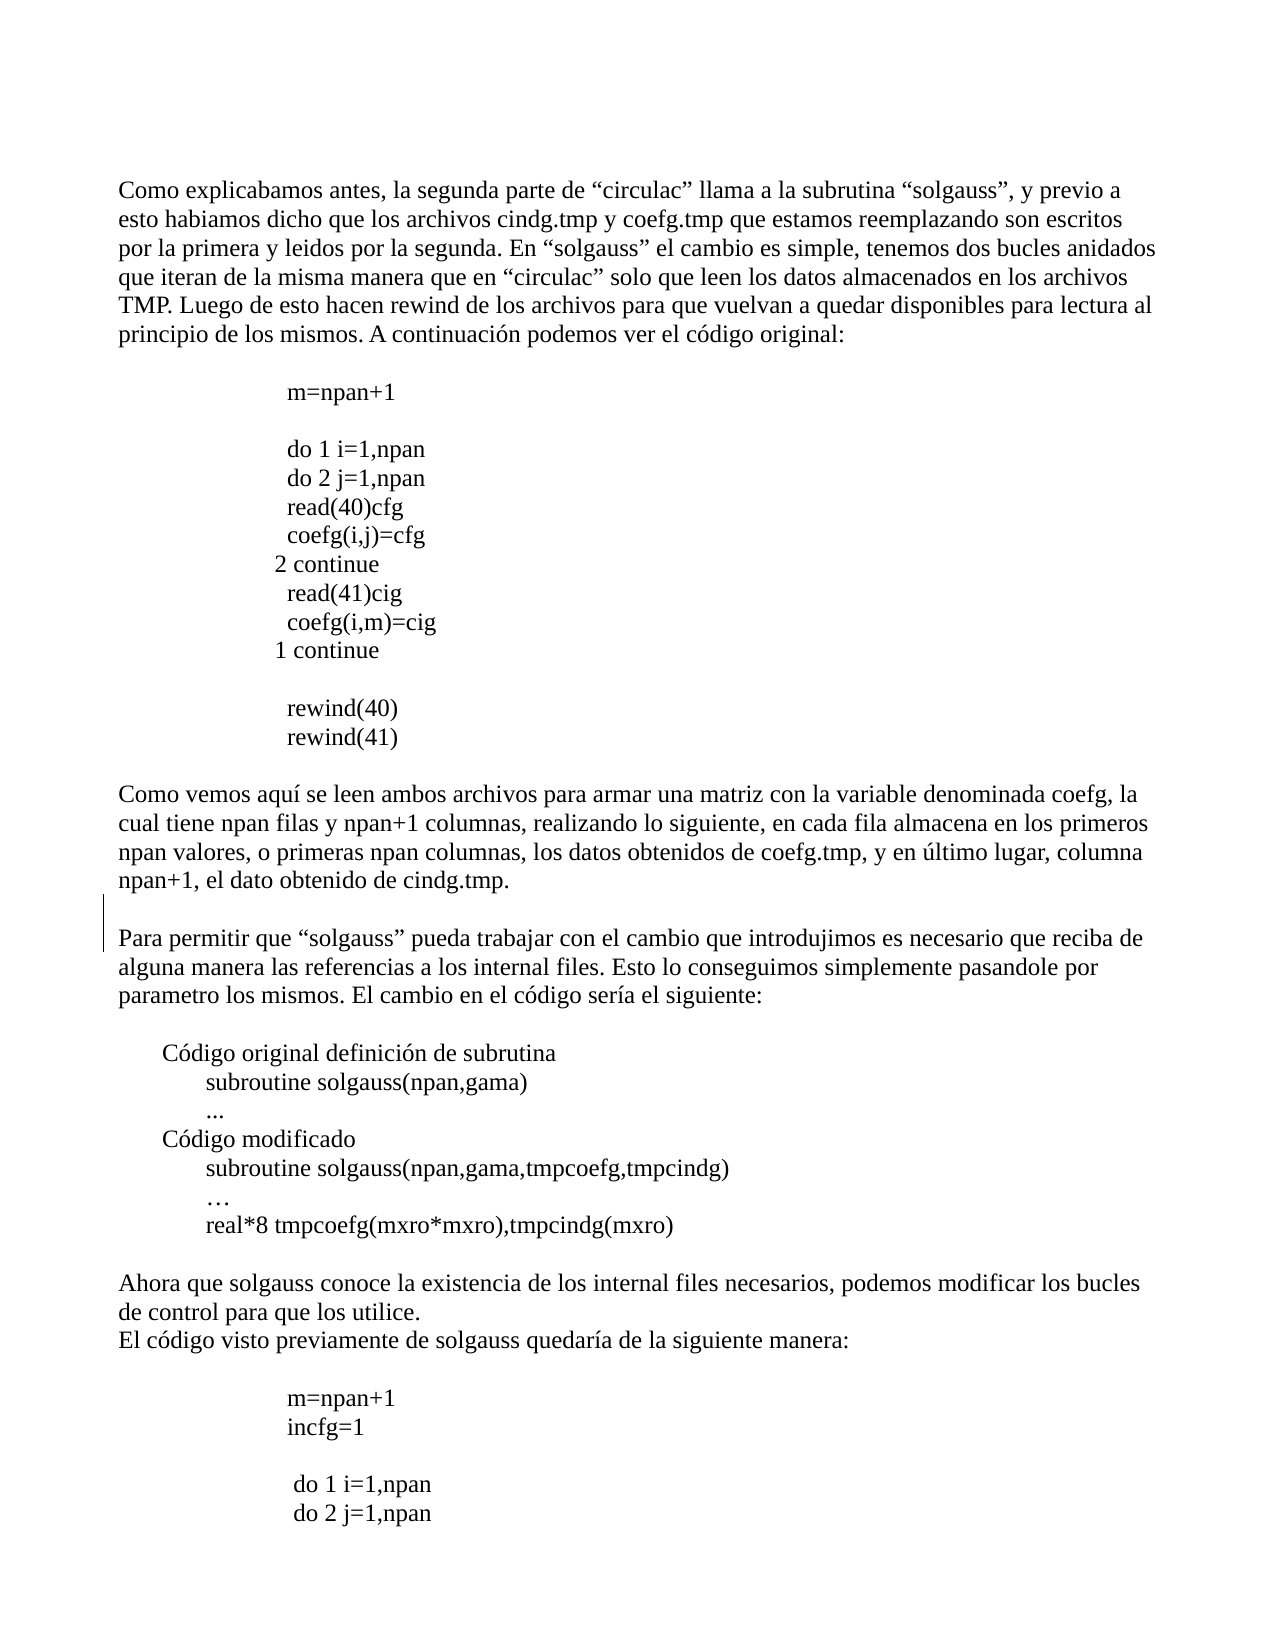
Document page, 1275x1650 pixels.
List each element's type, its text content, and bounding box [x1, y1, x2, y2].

text 2 continue [249, 549, 1157, 578]
text coefg(i,j)=cfg [249, 521, 1157, 549]
text Como vemos aquí se leen ambos archivos para armar una matriz con la variable denominada coefg, la cual tiene npan filas y npan+1 columnas, realizando lo siguiente, en cada fila almacena en los primeros npan valores, o primeras npan columnas, los datos obtenidos de coefg.tmp, y en último lugar, columna npan+1, el dato obtenido de cindg.tmp. [118, 779, 1157, 894]
text Código original definición de subrutina [162, 1038, 1157, 1067]
text 1 continue [249, 636, 1157, 664]
text coefg(i,m)=cig [249, 607, 1157, 636]
text real*8 tmpcoefg(mxro*mxro),tmpcindg(mxro) [206, 1211, 1157, 1239]
text m=npan+1 [249, 377, 1157, 406]
text El código visto previamente de solgauss quedaría de la siguiente manera: [118, 1326, 1157, 1354]
text do 2 j=1,npan [249, 463, 1157, 492]
text m=npan+1 [249, 1383, 1157, 1412]
text do 2 j=1,npan [249, 1498, 1157, 1527]
text ... [206, 1096, 1157, 1124]
text subroutine solgauss(npan,gama,tmpcoefg,tmpcindg) [206, 1153, 1157, 1182]
text … [206, 1182, 1157, 1211]
text Código modificado [162, 1124, 1157, 1153]
text incfg=1 [249, 1412, 1157, 1441]
text rewind(40) [249, 693, 1157, 722]
text Ahora que solgauss conoce la existencia de los internal files necesarios, podemos modificar los bucles de control para que los utilice. [118, 1268, 1157, 1326]
text read(40)cfg [249, 492, 1157, 521]
text Como explicabamos antes, la segunda parte de “circulac” llama a la subrutina “solgauss”, y previo a esto habiamos dicho que los archivos cindg.tmp y coefg.tmp que estamos reemplazando son escritos por la primera y leidos por la segunda. En “solgauss” el cambio es simple, tenemos dos bucles anidados que iteran de la misma manera que en “circulac” solo que leen los datos almacenados en los archivos TMP. Luego de esto hacen rewind de los archivos para que vuelvan a quedar disponibles para lectura al principio de los mismos. A continuación podemos ver el código original: [118, 176, 1157, 348]
text Para permitir que “solgauss” pueda trabajar con el cambio que introdujimos es necesario que reciba de alguna manera las referencias a los internal files. Esto lo conseguimos simplemente pasandole por parametro los mismos. El cambio en el código sería el siguiente: [118, 923, 1157, 1009]
text read(41)cig [249, 578, 1157, 607]
text subroutine solgauss(npan,gama) [206, 1067, 1157, 1096]
text do 1 i=1,npan [249, 434, 1157, 463]
text rewind(41) [249, 722, 1157, 751]
text do 1 i=1,npan [249, 1469, 1157, 1498]
